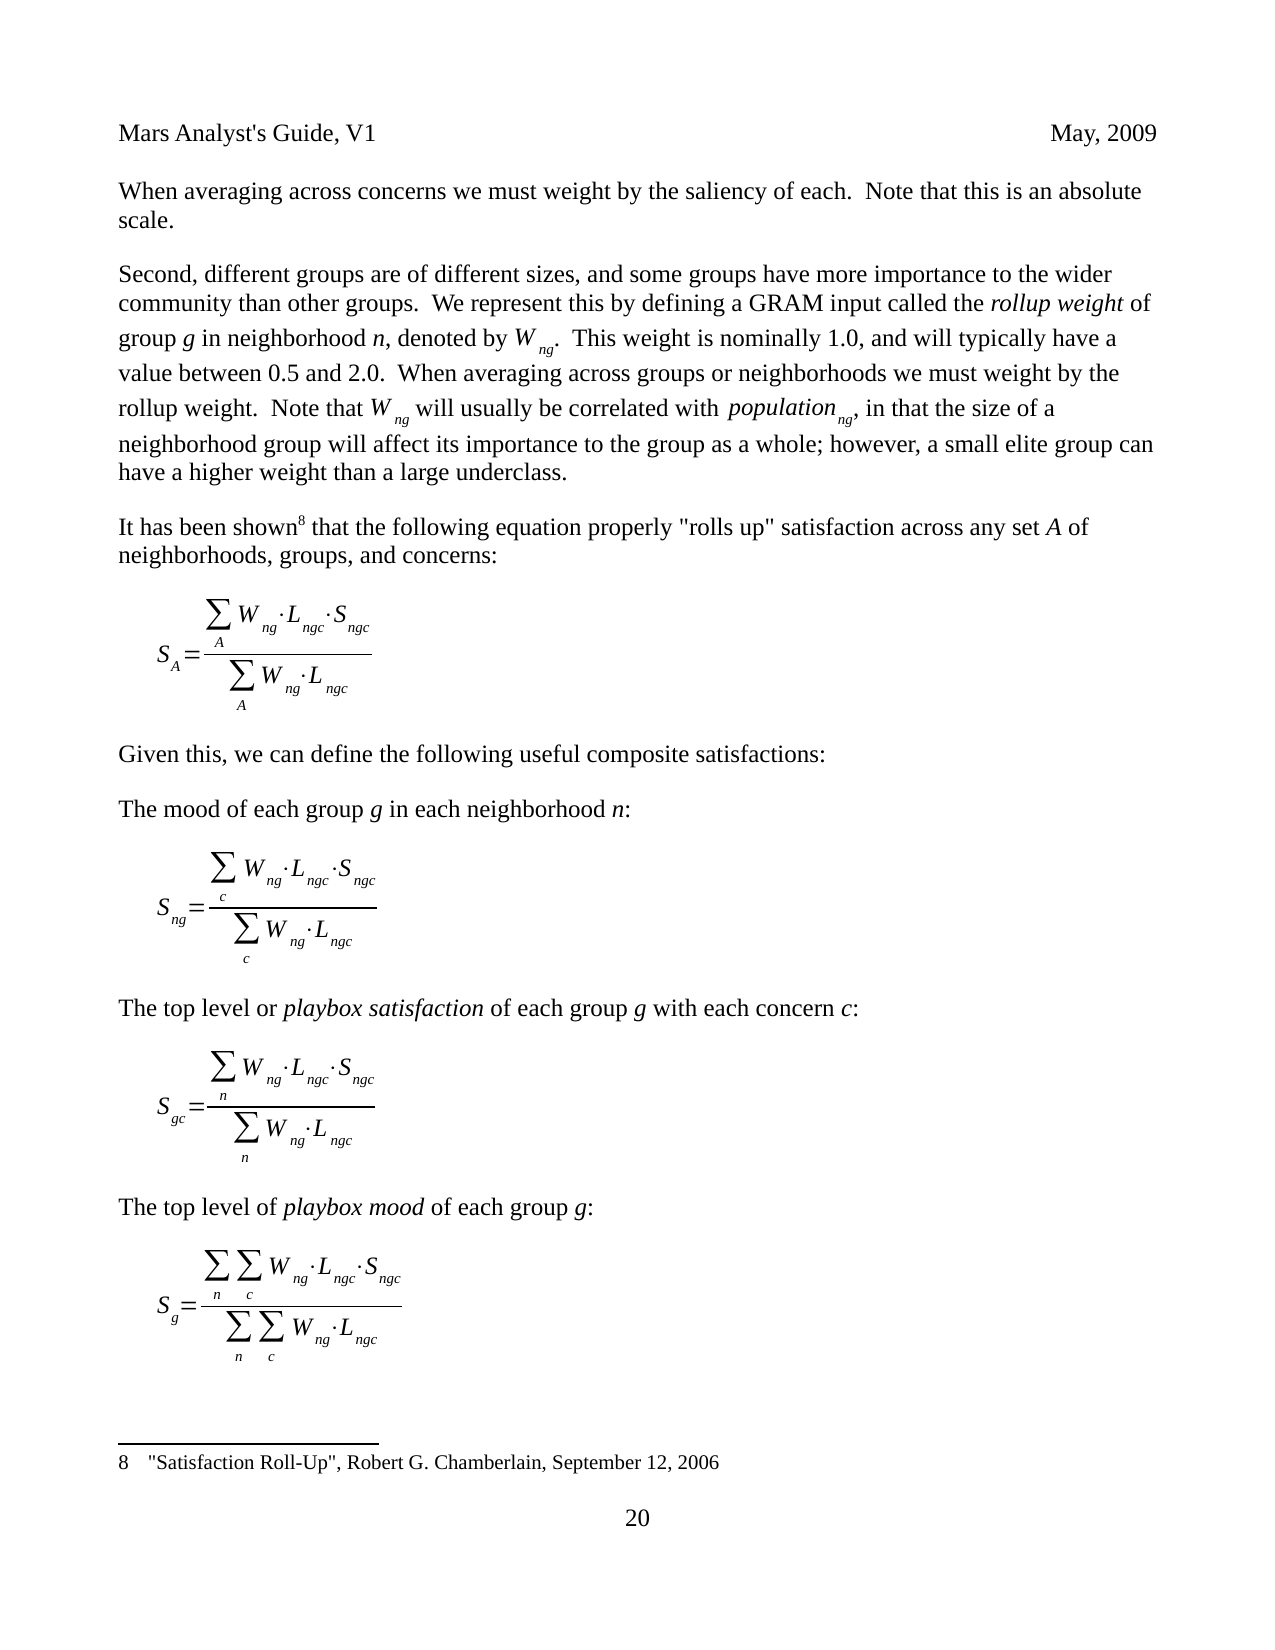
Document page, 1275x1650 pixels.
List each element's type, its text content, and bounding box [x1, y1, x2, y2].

text When averaging across concerns we must weight by the saliency of each. Note that this is an absolute scale. [118, 176, 1157, 234]
text "Satisfaction Roll-Up", Robert G. Chamberlain, September 12, 2006 [118, 1449, 1157, 1474]
text Second, different groups are of different sizes, and some groups have more importance to the wider community than other groups. We represent this by defining a GRAM input called the rollup weight of group g in neighborhood n, denoted by . This weight is nominally 1.0, and will typically have a value between 0.5 and 2.0. When averaging across groups or neighborhoods we must weight by the rollup weight. Note that will usually be correlated with , in that the size of a neighborhood group will affect its importance to the group as a whole; however, a small elite group can have a higher weight than a large underclass. [118, 259, 1157, 486]
text Given this, we can define the following useful composite satisfactions: [118, 739, 1157, 768]
text The top level or playbox satisfaction of each group g with each concern c: [118, 993, 1157, 1021]
text The top level of playbox mood of each group g: [118, 1192, 1157, 1221]
text It has been shown that the following equation properly "rolls up" satisfaction across any set A of neighborhoods, groups, and concerns: [118, 512, 1157, 569]
text The mood of each group g in each neighborhood n: [118, 794, 1157, 822]
